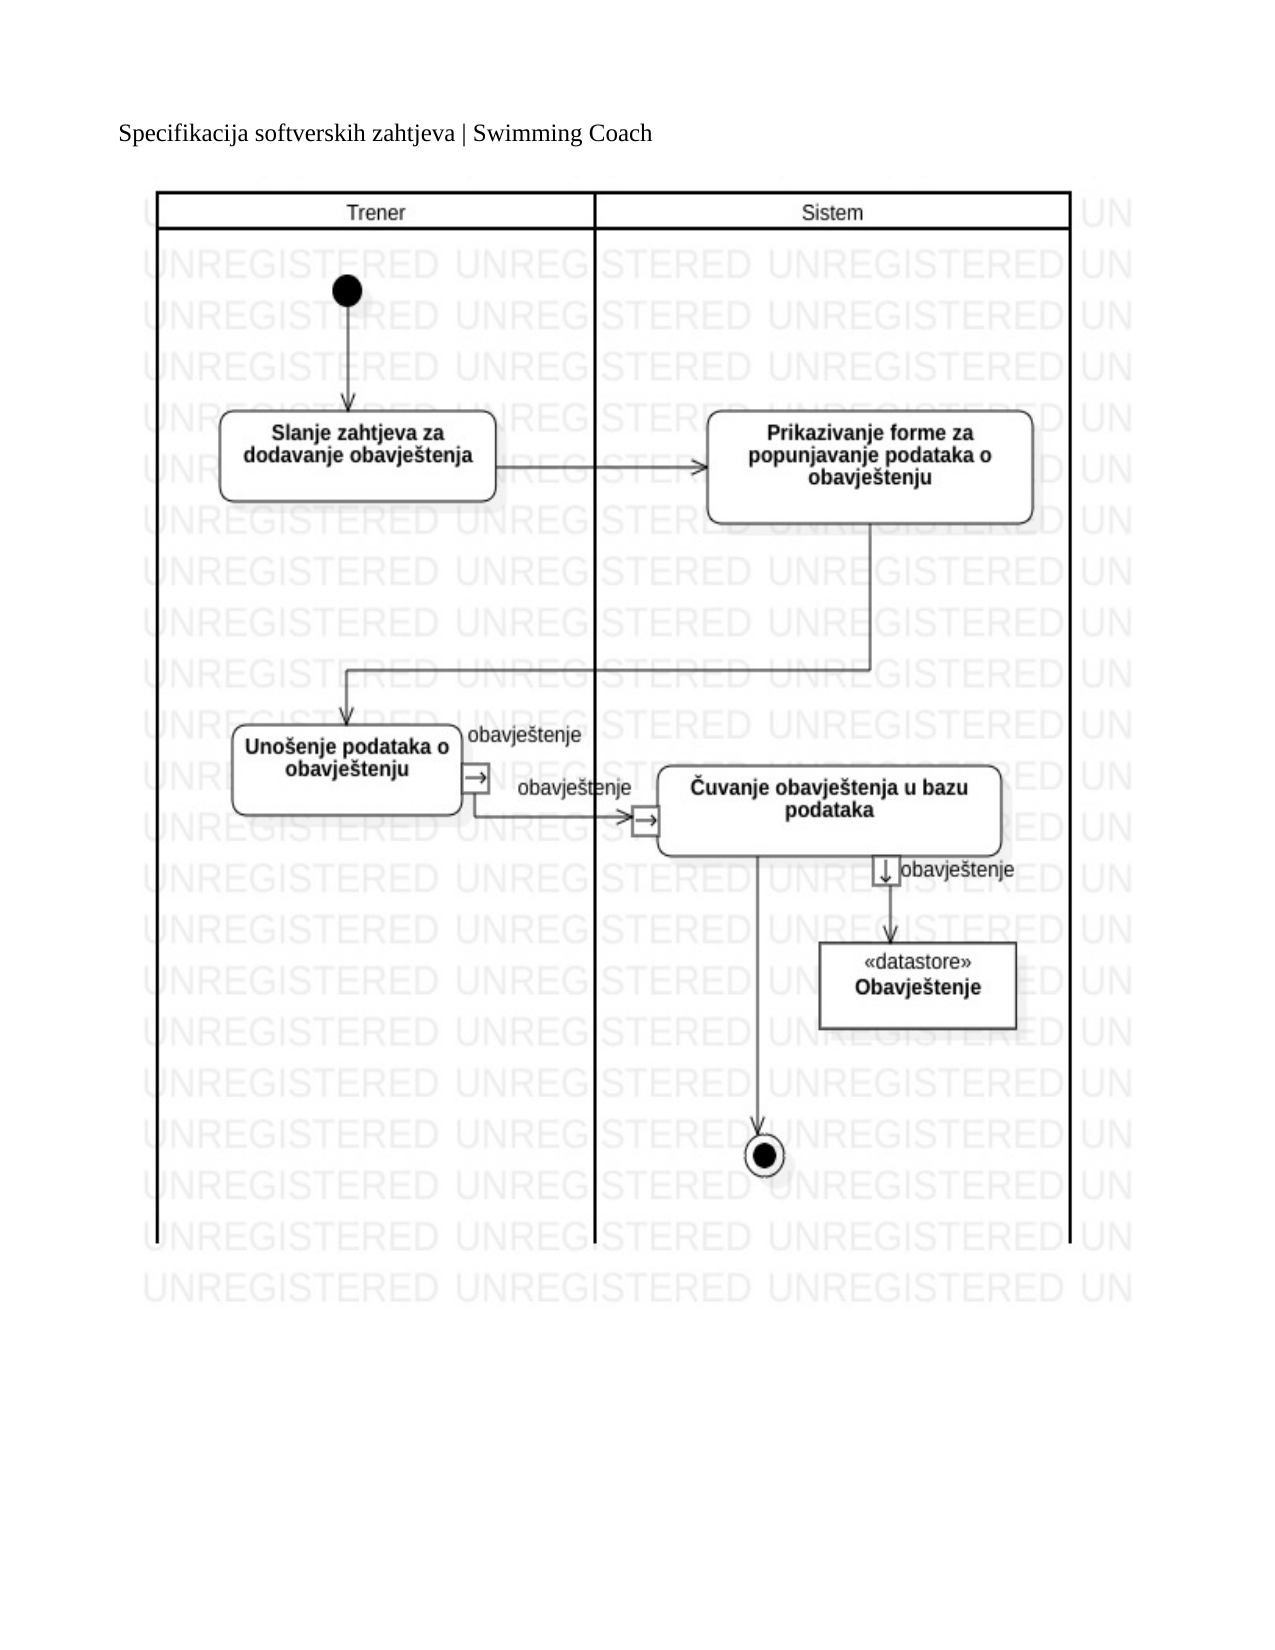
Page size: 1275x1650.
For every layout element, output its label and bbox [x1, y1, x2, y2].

picture [142, 176, 1133, 1312]
